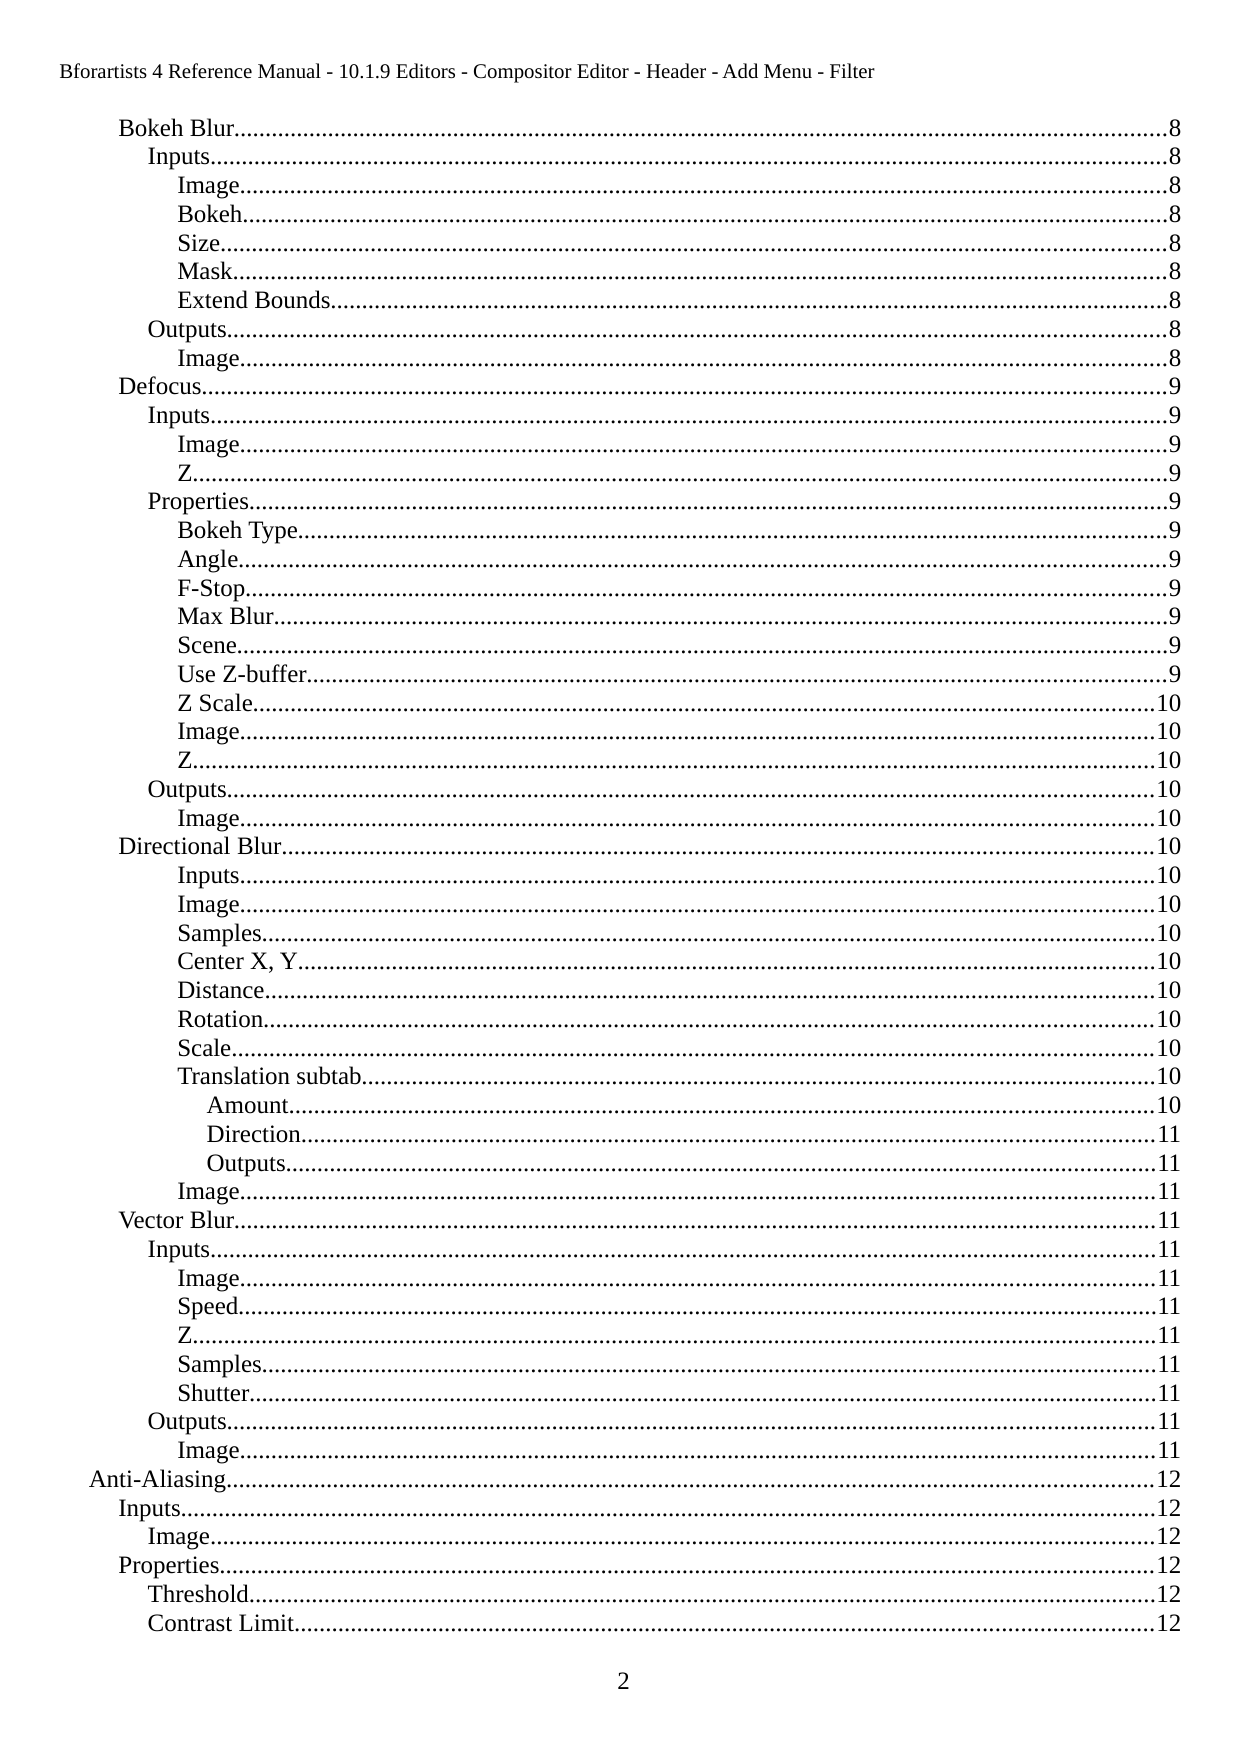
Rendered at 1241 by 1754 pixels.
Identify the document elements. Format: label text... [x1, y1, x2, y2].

text Properties 9 [147, 486, 1181, 515]
text Image 11 [177, 1176, 1181, 1205]
text Amount 10 [206, 1090, 1181, 1119]
text Rotation 10 [177, 1004, 1181, 1033]
text Z Scale 10 [177, 688, 1181, 716]
text Inputs 9 [147, 400, 1181, 429]
text Inputs 10 [177, 860, 1181, 889]
text Outputs 8 [147, 314, 1181, 343]
text Image 11 [177, 1263, 1181, 1291]
text Samples 10 [177, 918, 1181, 946]
text Bokeh Blur 8 [118, 113, 1181, 141]
text Outputs 11 [147, 1406, 1181, 1435]
text Image 8 [177, 343, 1181, 371]
text Image 11 [177, 1435, 1181, 1464]
text Use Z-buffer 9 [177, 659, 1181, 688]
text Translation subtab 10 [177, 1061, 1181, 1090]
text Shutter 11 [177, 1378, 1181, 1406]
text Samples 11 [177, 1349, 1181, 1378]
text Image 10 [177, 716, 1181, 745]
text Image 9 [177, 429, 1181, 458]
text Threshold 12 [147, 1579, 1181, 1608]
text Scale 10 [177, 1033, 1181, 1061]
text Z 11 [177, 1320, 1181, 1349]
text Inputs 12 [118, 1493, 1181, 1521]
text Properties 12 [118, 1550, 1181, 1579]
text Extend Bounds 8 [177, 285, 1181, 314]
text Max Blur 9 [177, 601, 1181, 630]
text Image 8 [177, 170, 1181, 199]
text Mask 8 [177, 256, 1181, 285]
text Direction 11 [206, 1119, 1181, 1148]
text Bokeh Type 9 [177, 515, 1181, 544]
text Bokeh 8 [177, 199, 1181, 228]
text Defocus 9 [118, 371, 1181, 400]
text Image 10 [177, 803, 1181, 831]
text Image 12 [147, 1521, 1181, 1550]
text Inputs 11 [147, 1234, 1181, 1263]
text Z 10 [177, 745, 1181, 774]
text Outputs 11 [206, 1148, 1181, 1176]
text Speed 11 [177, 1291, 1181, 1320]
text Directional Blur 10 [118, 831, 1181, 860]
text Angle 9 [177, 544, 1181, 573]
text Image 10 [177, 889, 1181, 918]
text Inputs 8 [147, 141, 1181, 170]
text Anti-Aliasing 12 [88, 1464, 1181, 1493]
text Center X, Y 10 [177, 946, 1181, 975]
text Z 9 [177, 458, 1181, 486]
text Scene 9 [177, 630, 1181, 659]
text F-Stop 9 [177, 573, 1181, 601]
text Size 8 [177, 228, 1181, 256]
text Distance 10 [177, 975, 1181, 1004]
text Vector Blur 11 [118, 1205, 1181, 1234]
text Contrast Limit 12 [147, 1608, 1181, 1636]
text Outputs 10 [147, 774, 1181, 803]
